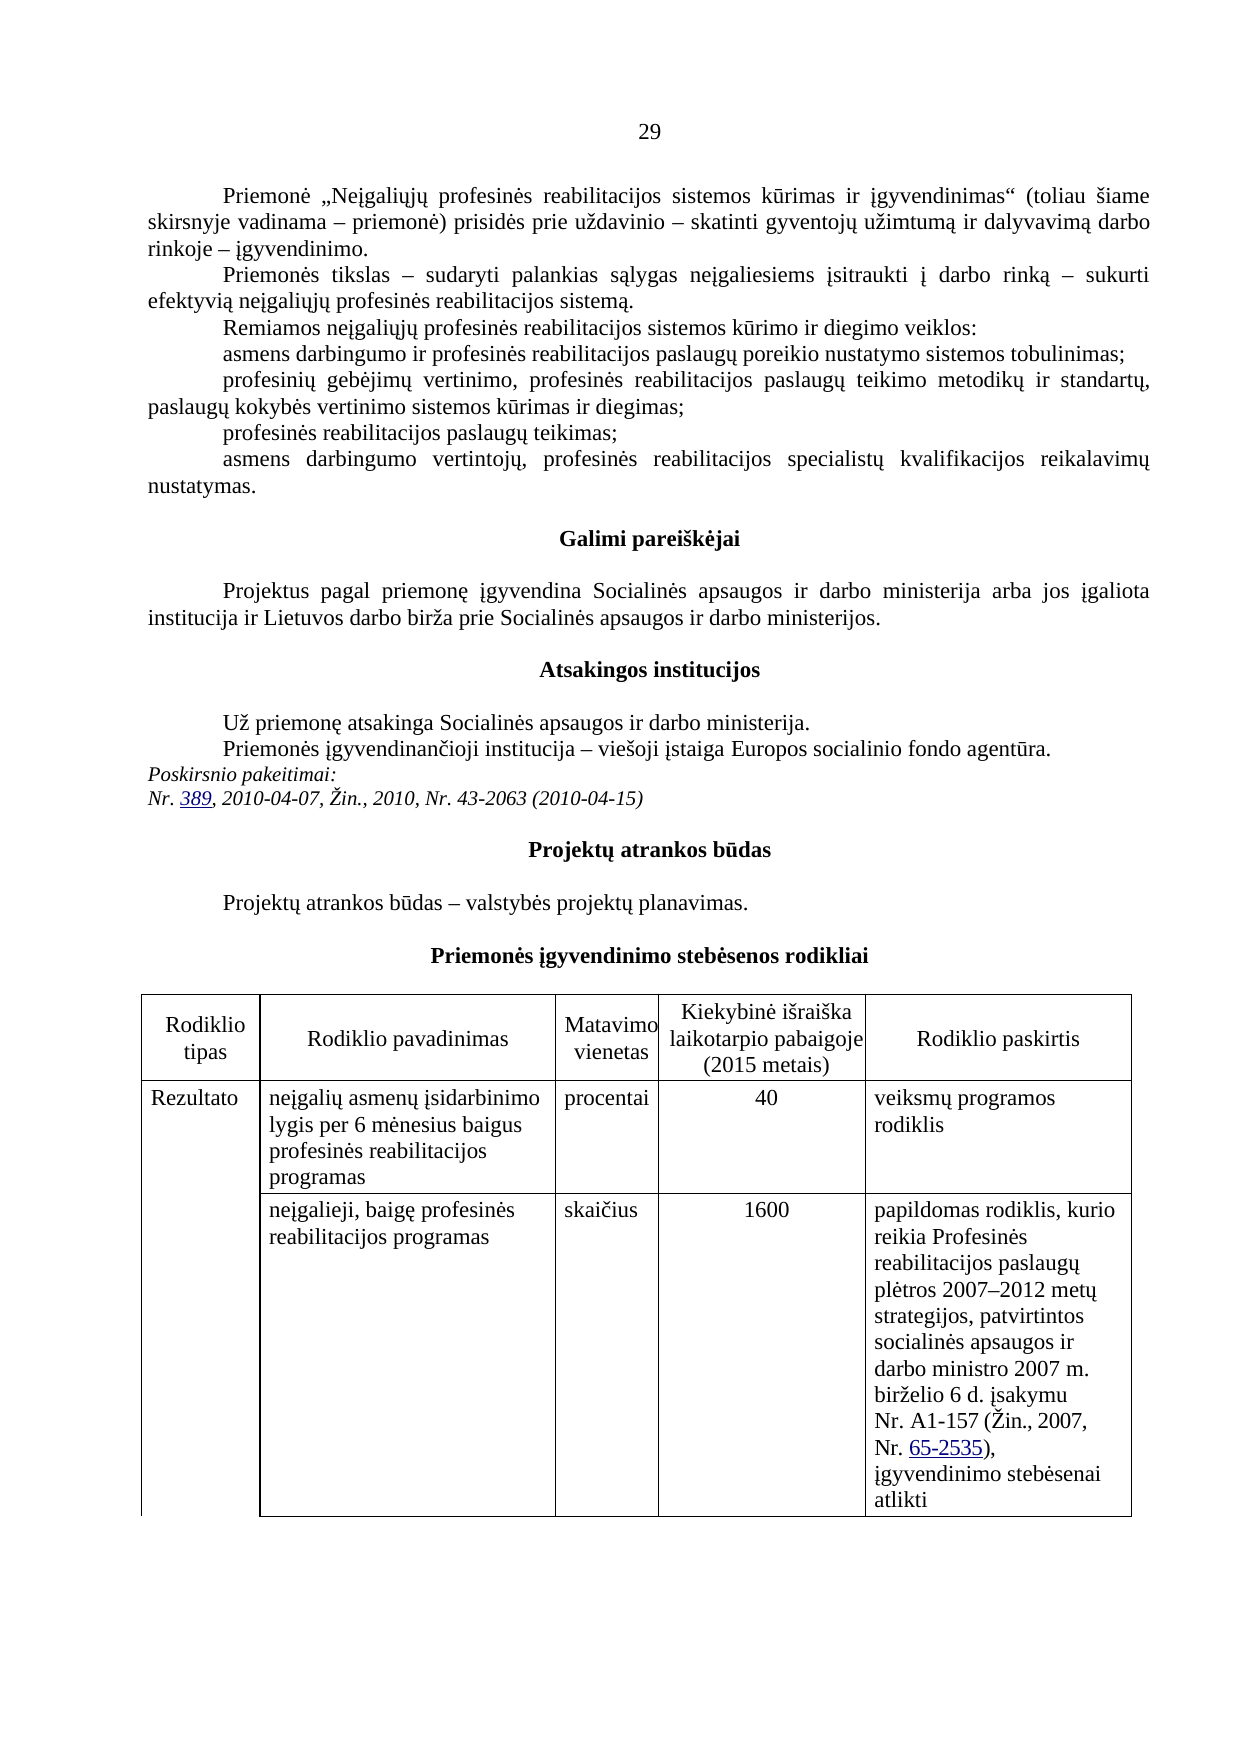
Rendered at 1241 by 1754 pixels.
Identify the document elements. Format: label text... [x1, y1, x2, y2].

table_cell neįgalieji, baigę profesinės reabilitacijos programas [261, 1194, 555, 1516]
text asmens darbingumo ir profesinės reabilitacijos paslaugų poreikio nustatymo sistemos tobulinimas; [148, 340, 1152, 366]
text Poskirsnio pakeitimai: [148, 762, 1152, 786]
table_cell procentai [556, 1081, 658, 1193]
text profesinės reabilitacijos paslaugų teikimas; [148, 419, 1152, 446]
text Projektus pagal priemonę įgyvendina Socialinės apsaugos ir darbo ministerija arba jos įgaliota institucija ir Lietuvos darbo birža prie Socialinės apsaugos ir darbo ministerijos. [148, 577, 1152, 630]
text Projektų atrankos būdas – valstybės projektų planavimas. [148, 889, 1152, 915]
table_cell 1600 [659, 1194, 865, 1516]
text Atsakingos institucijos [148, 656, 1152, 683]
text Už priemonę atsakinga Socialinės apsaugos ir darbo ministerija. [148, 709, 1152, 735]
table_header Rodiklio paskirtis [866, 995, 1131, 1080]
table_header Matavimo vienetas [556, 995, 658, 1080]
text asmens darbingumo vertintojų, profesinės reabilitacijos specialistų kvalifikacijos reikalavimų nustatymas. [148, 446, 1152, 498]
text Priemonė „Neįgaliųjų profesinės reabilitacijos sistemos kūrimas ir įgyvendinimas“ (toliau šiame skirsnyje vadinama – priemonė) prisidės prie uždavinio – skatinti gyventojų užimtumą ir dalyvavimą darbo rinkoje – įgyvendinimo. [148, 182, 1152, 261]
table_cell papildomas rodiklis, kurio reikia Profesinės reabilitacijos paslaugų plėtros 2007–2012 metų strategijos, patvirtintos socialinės apsaugos ir darbo ministro 2007 m. birželio 6 d. įsakymu Nr. A1-157 (Žin., 2007, Nr. 65-2535), įgyvendinimo stebėsenai atlikti [866, 1194, 1131, 1516]
text profesinių gebėjimų vertinimo, profesinės reabilitacijos paslaugų teikimo metodikų ir standartų, paslaugų kokybės vertinimo sistemos kūrimas ir diegimas; [148, 366, 1152, 419]
table_header Rodiklio tipas [142, 995, 259, 1080]
table_cell veiksmų programos rodiklis [866, 1081, 1131, 1193]
text Priemonės tikslas – sudaryti palankias sąlygas neįgaliesiems įsitraukti į darbo rinką – sukurti efektyvią neįgaliųjų profesinės reabilitacijos sistemą. [148, 261, 1152, 314]
text Projektų atrankos būdas [148, 836, 1152, 863]
text Nr. 389, 2010-04-07, Žin., 2010, Nr. 43-2063 (2010-04-15) [148, 786, 1152, 810]
text Remiamos neįgaliųjų profesinės reabilitacijos sistemos kūrimo ir diegimo veiklos: [148, 314, 1152, 340]
text Galimi pareiškėjai [148, 524, 1152, 551]
table_cell 40 [659, 1081, 865, 1193]
text Priemonės įgyvendinančioji institucija – viešoji įstaiga Europos socialinio fondo agentūra. [148, 735, 1152, 762]
table_cell skaičius [556, 1194, 658, 1516]
table_cell neįgalių asmenų įsidarbinimo lygis per 6 mėnesius baigus profesinės reabilitacijos programas [261, 1081, 555, 1193]
table_header Kiekybinė išraiška laikotarpio pabaigoje (2015 metais) [659, 995, 865, 1080]
text Priemonės įgyvendinimo stebėsenos rodikliai [148, 942, 1152, 968]
table_header Rodiklio pavadinimas [261, 995, 555, 1080]
table_cell Rezultato [142, 1081, 259, 1516]
